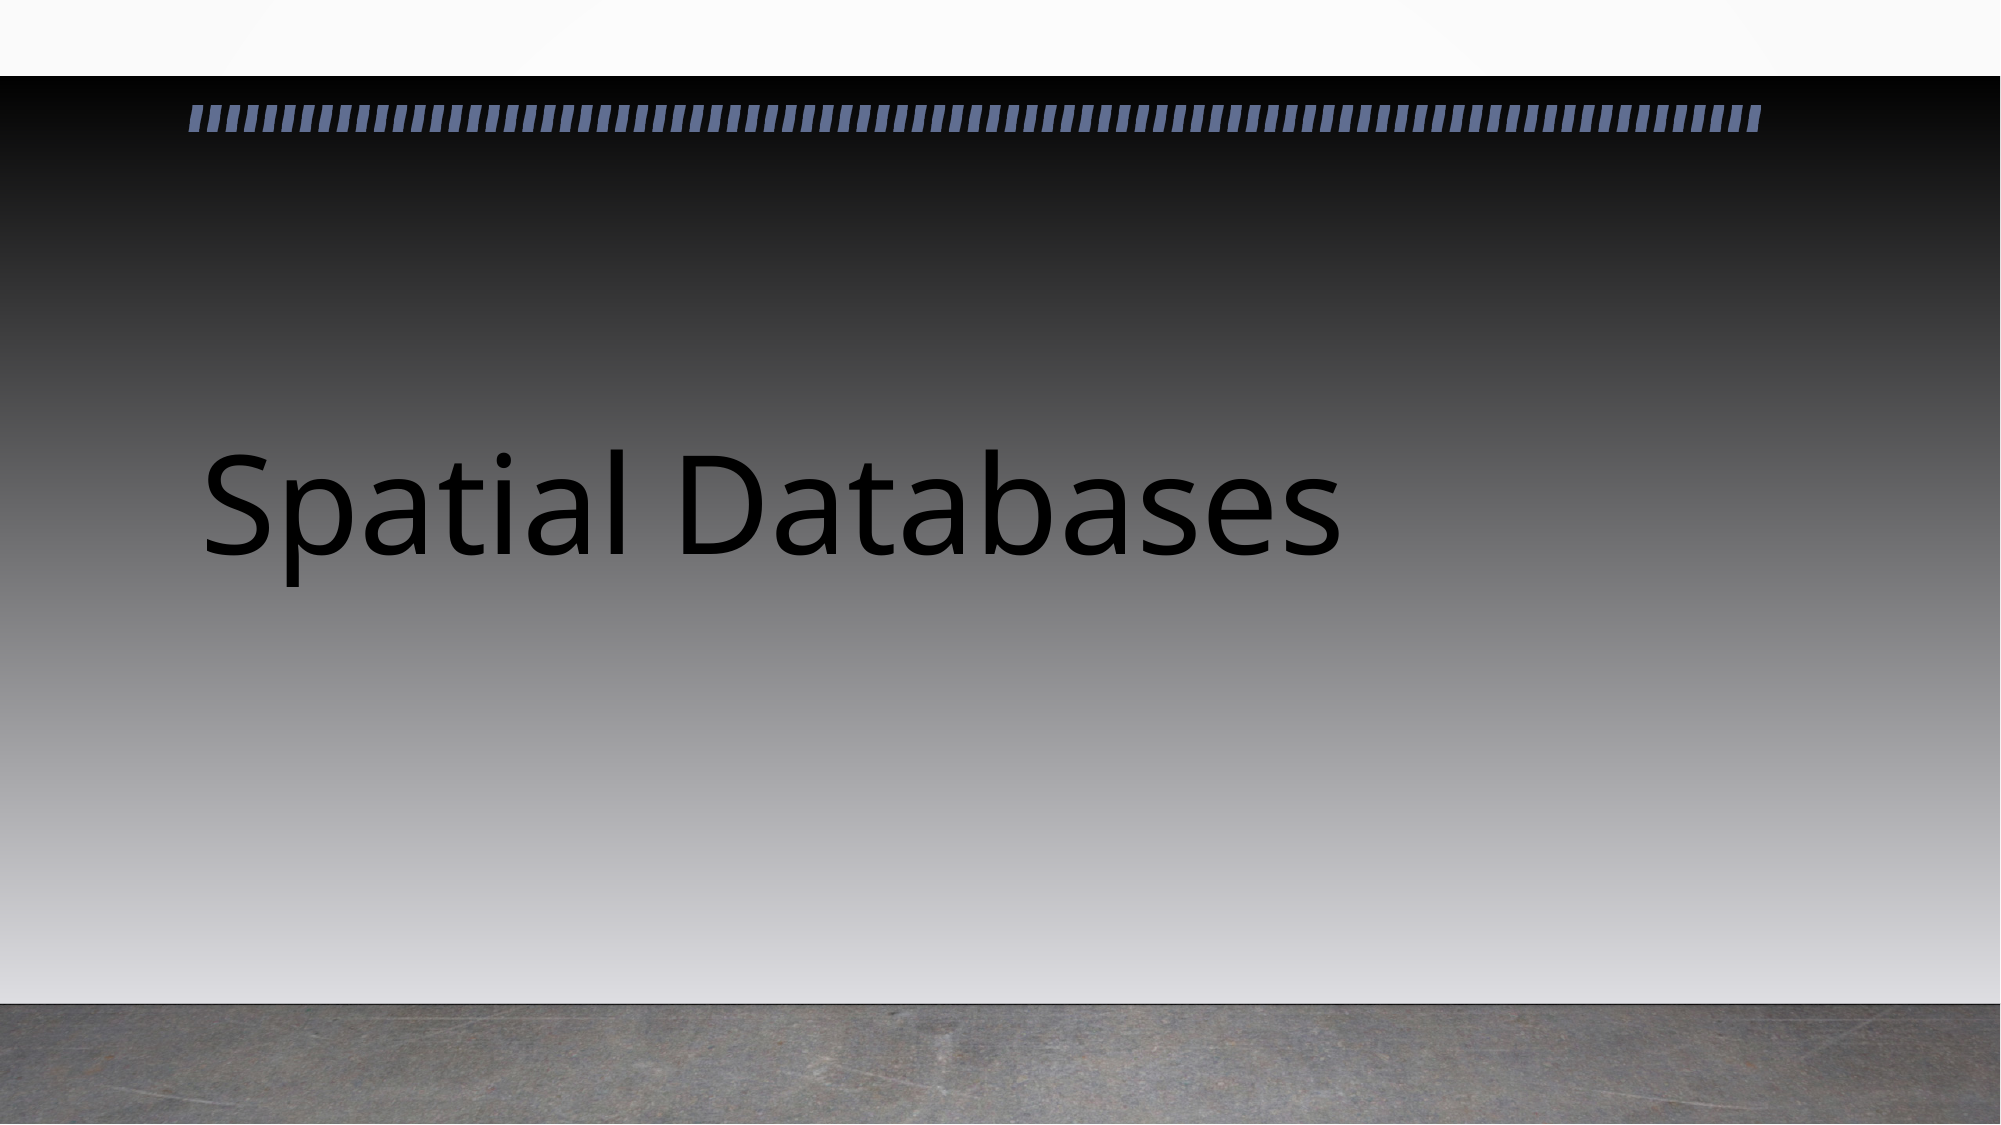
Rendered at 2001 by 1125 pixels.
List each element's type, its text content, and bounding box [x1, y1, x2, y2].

title Spatial Databases [185, 155, 1602, 585]
